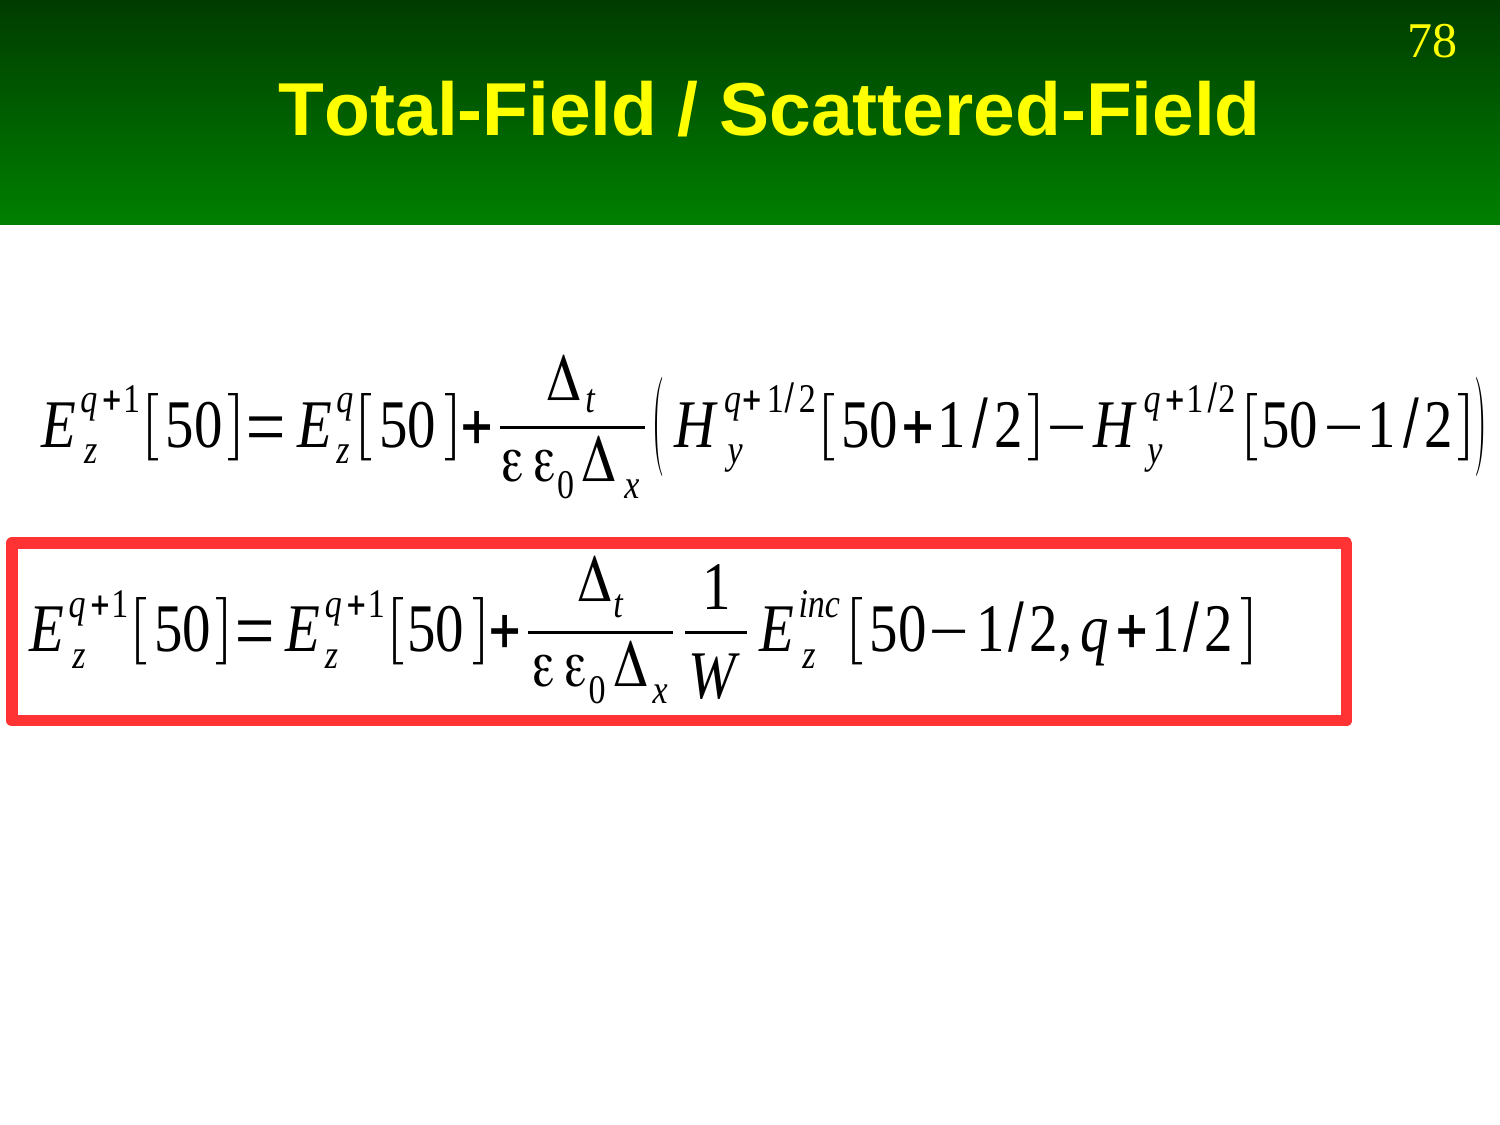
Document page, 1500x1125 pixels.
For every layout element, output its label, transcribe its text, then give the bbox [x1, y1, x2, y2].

chart [18, 549, 1268, 713]
title Total-Field / Scattered-Field [100, 7, 1441, 204]
chart [23, 348, 1500, 508]
